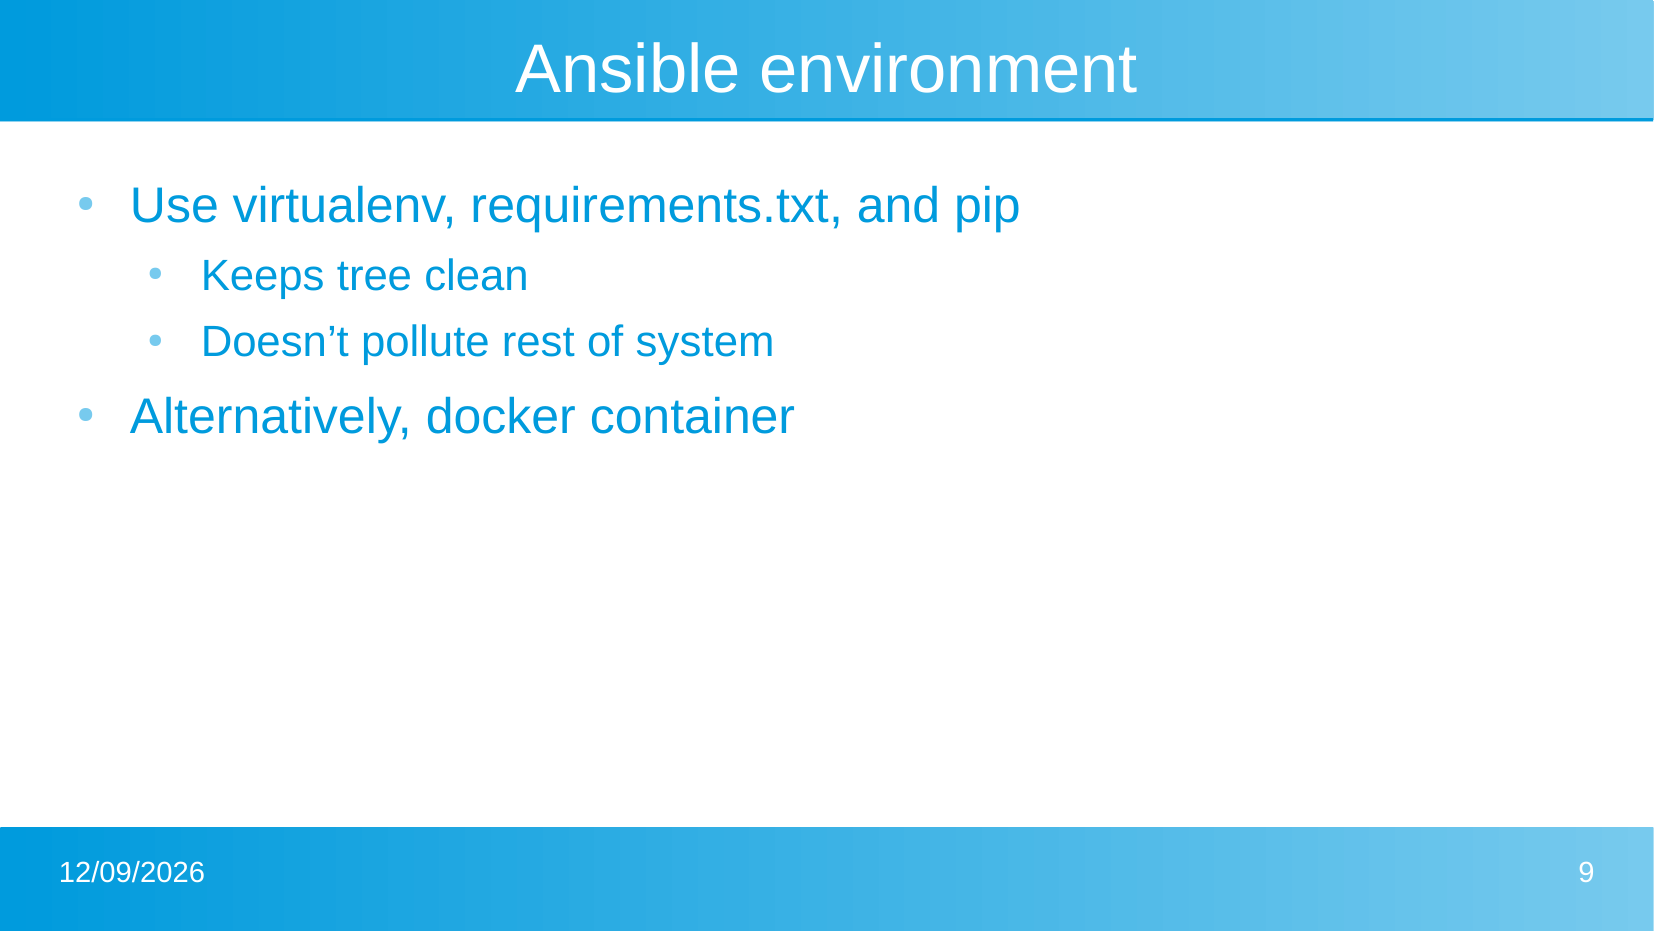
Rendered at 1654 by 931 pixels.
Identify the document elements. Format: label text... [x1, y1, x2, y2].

title Ansible environment [59, 29, 1595, 108]
list Use virtualenv, requirements.txt, and pip Keeps tree clean Doesn’t pollute rest of system Alternatively, docker container [59, 177, 1595, 768]
